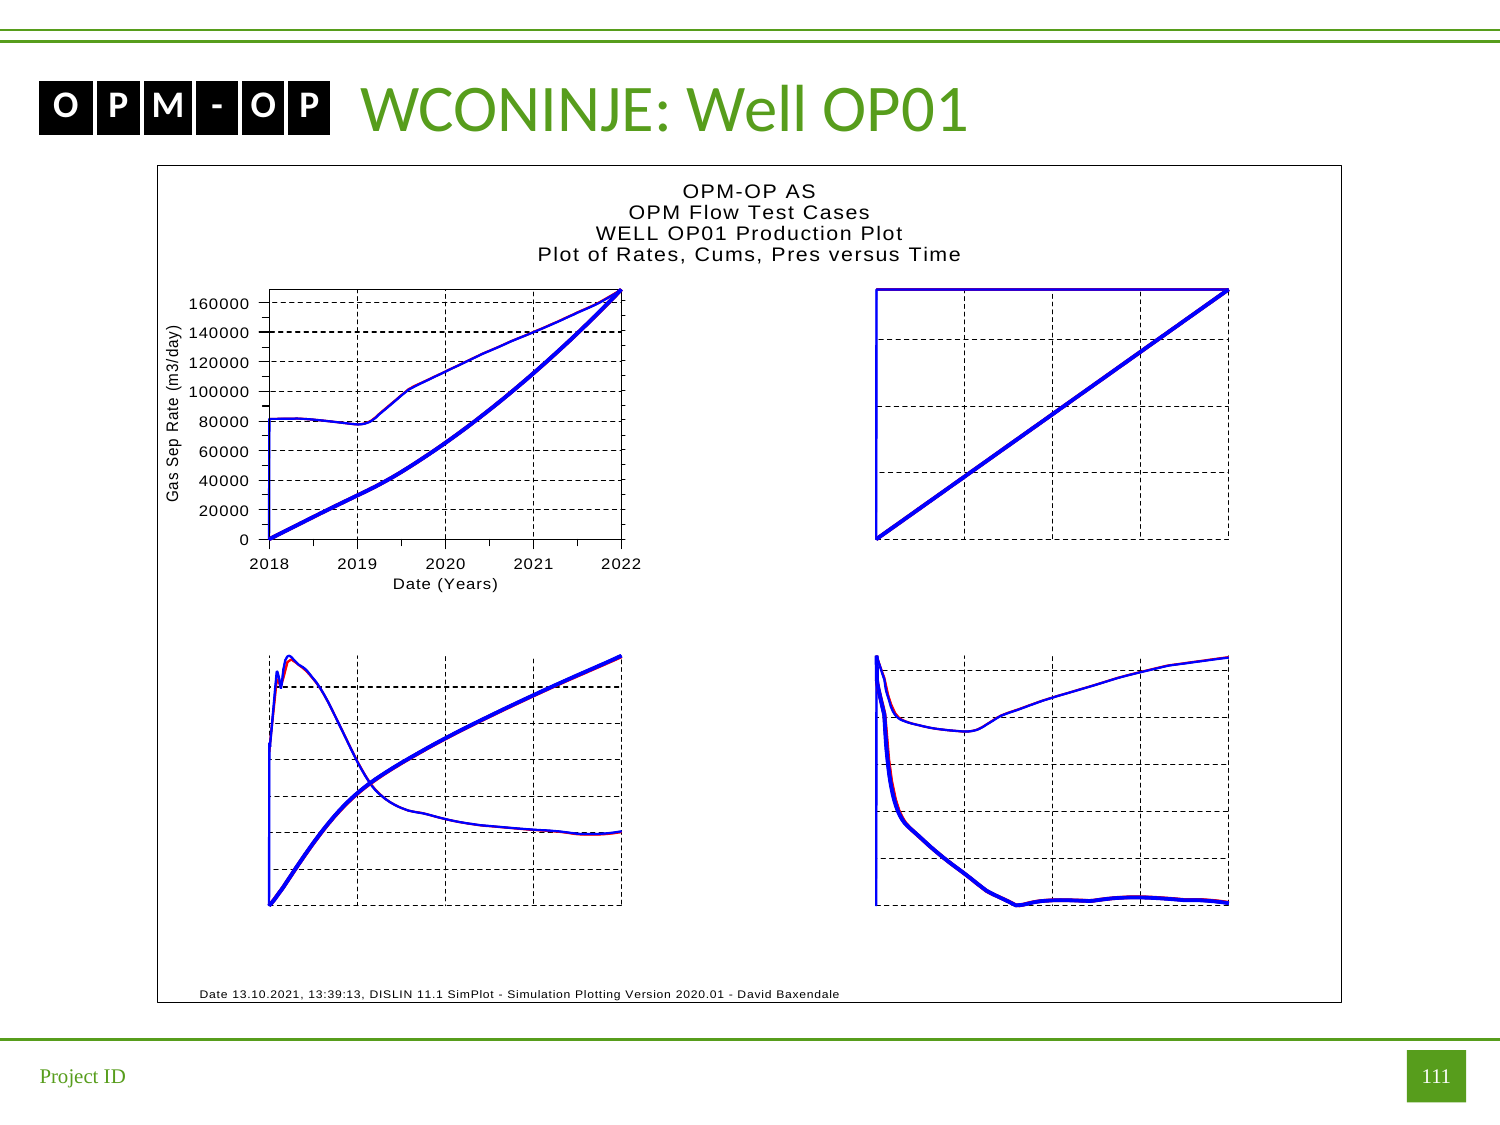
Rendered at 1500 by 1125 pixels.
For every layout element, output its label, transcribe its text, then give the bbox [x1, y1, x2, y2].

picture [157, 165, 1343, 1004]
title WCONINJE: well OP01 [360, 77, 1425, 153]
